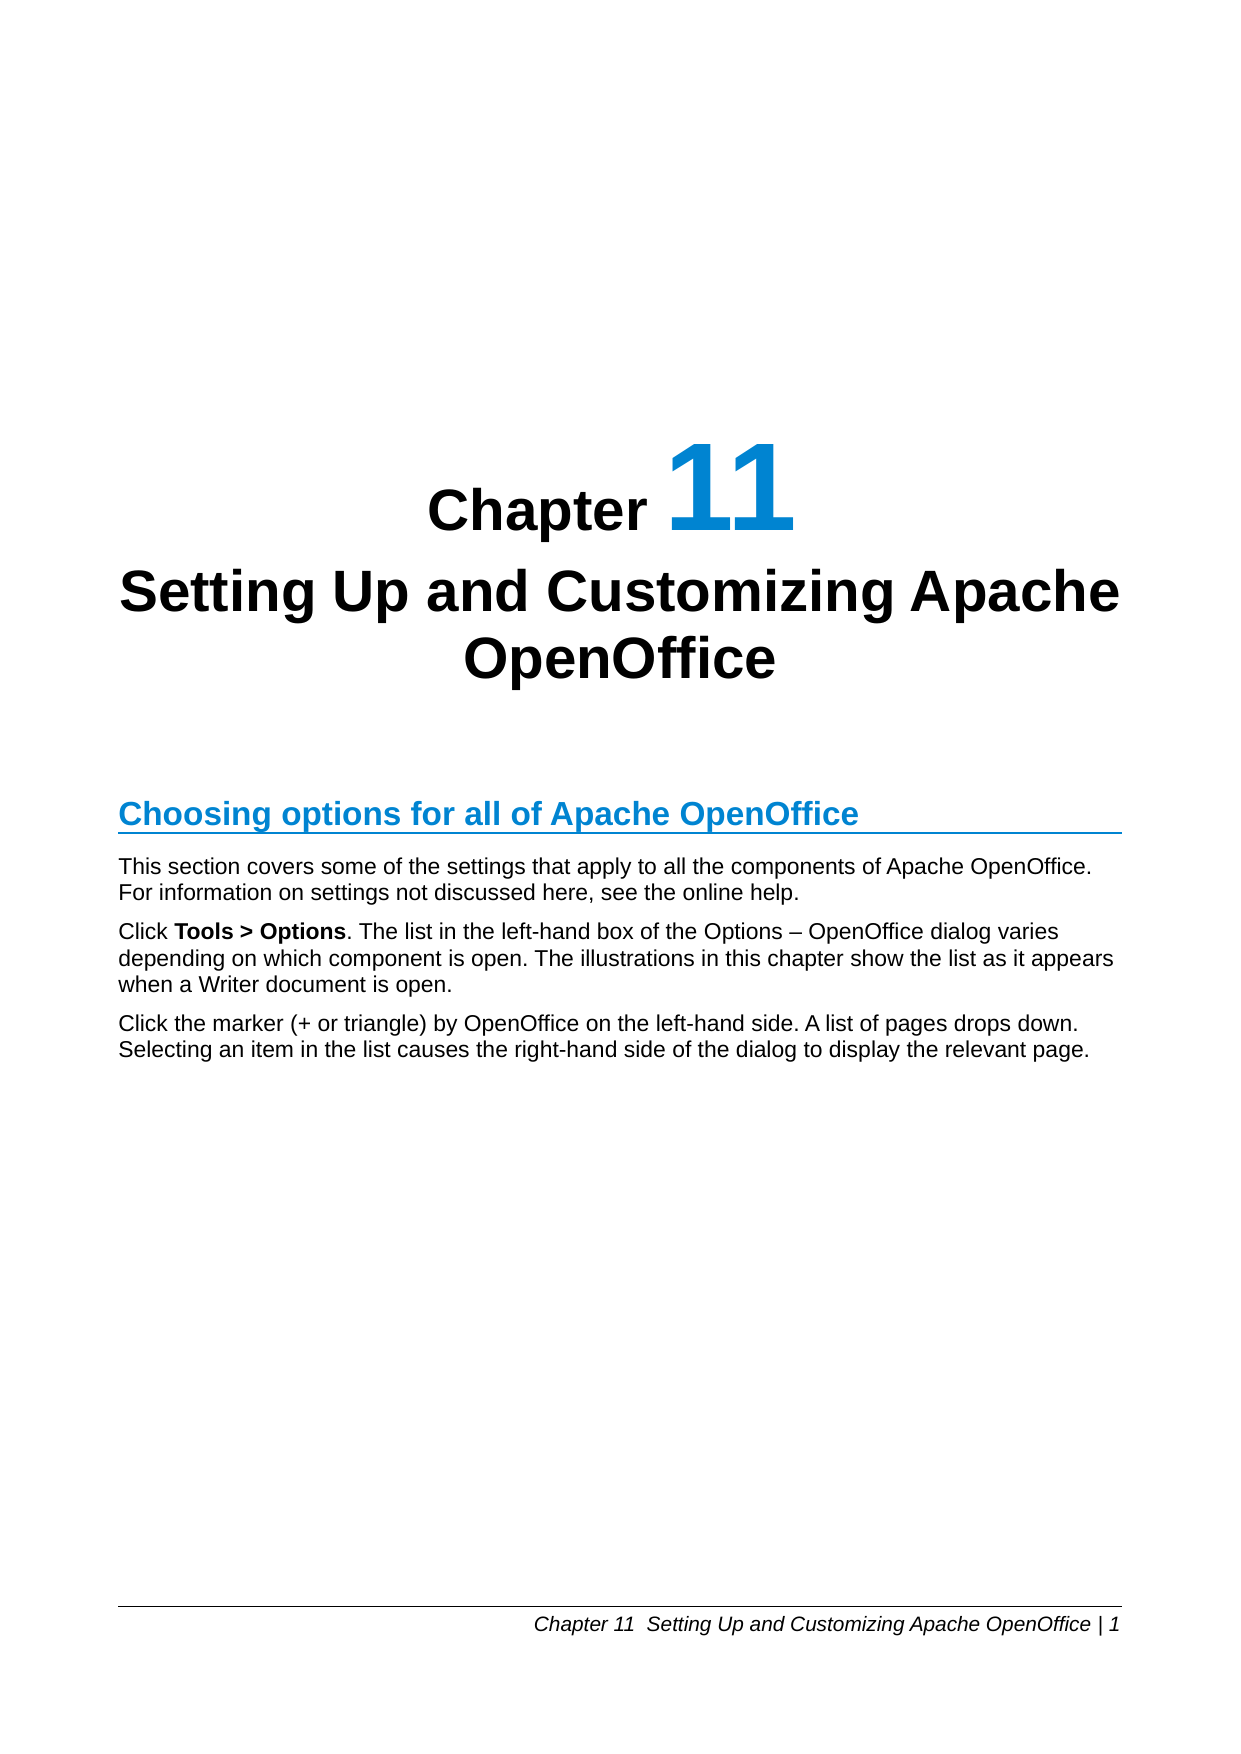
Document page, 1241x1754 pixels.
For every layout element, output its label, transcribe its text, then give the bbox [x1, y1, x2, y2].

text Click Tools > Options. The list in the left-hand box of the Options – OpenOffice dialog varies depending on which component is open. The illustrations in this chapter show the list as it appears when a Writer document is open. [118, 918, 1122, 997]
text This section covers some of the settings that apply to all the components of Apache OpenOffice. For information on settings not discussed here, see the online help. [118, 853, 1122, 906]
subtitle Choosing options for all of Apache OpenOffice [118, 793, 1122, 832]
text Click the marker (+ or triangle) by OpenOffice on the left-hand side. A list of pages drops down. Selecting an item in the list causes the right-hand side of the dialog to display the relevant page. [118, 1010, 1122, 1062]
subtitle Chapter 11 Setting Up and Customizing Apache OpenOffice [118, 413, 1122, 691]
